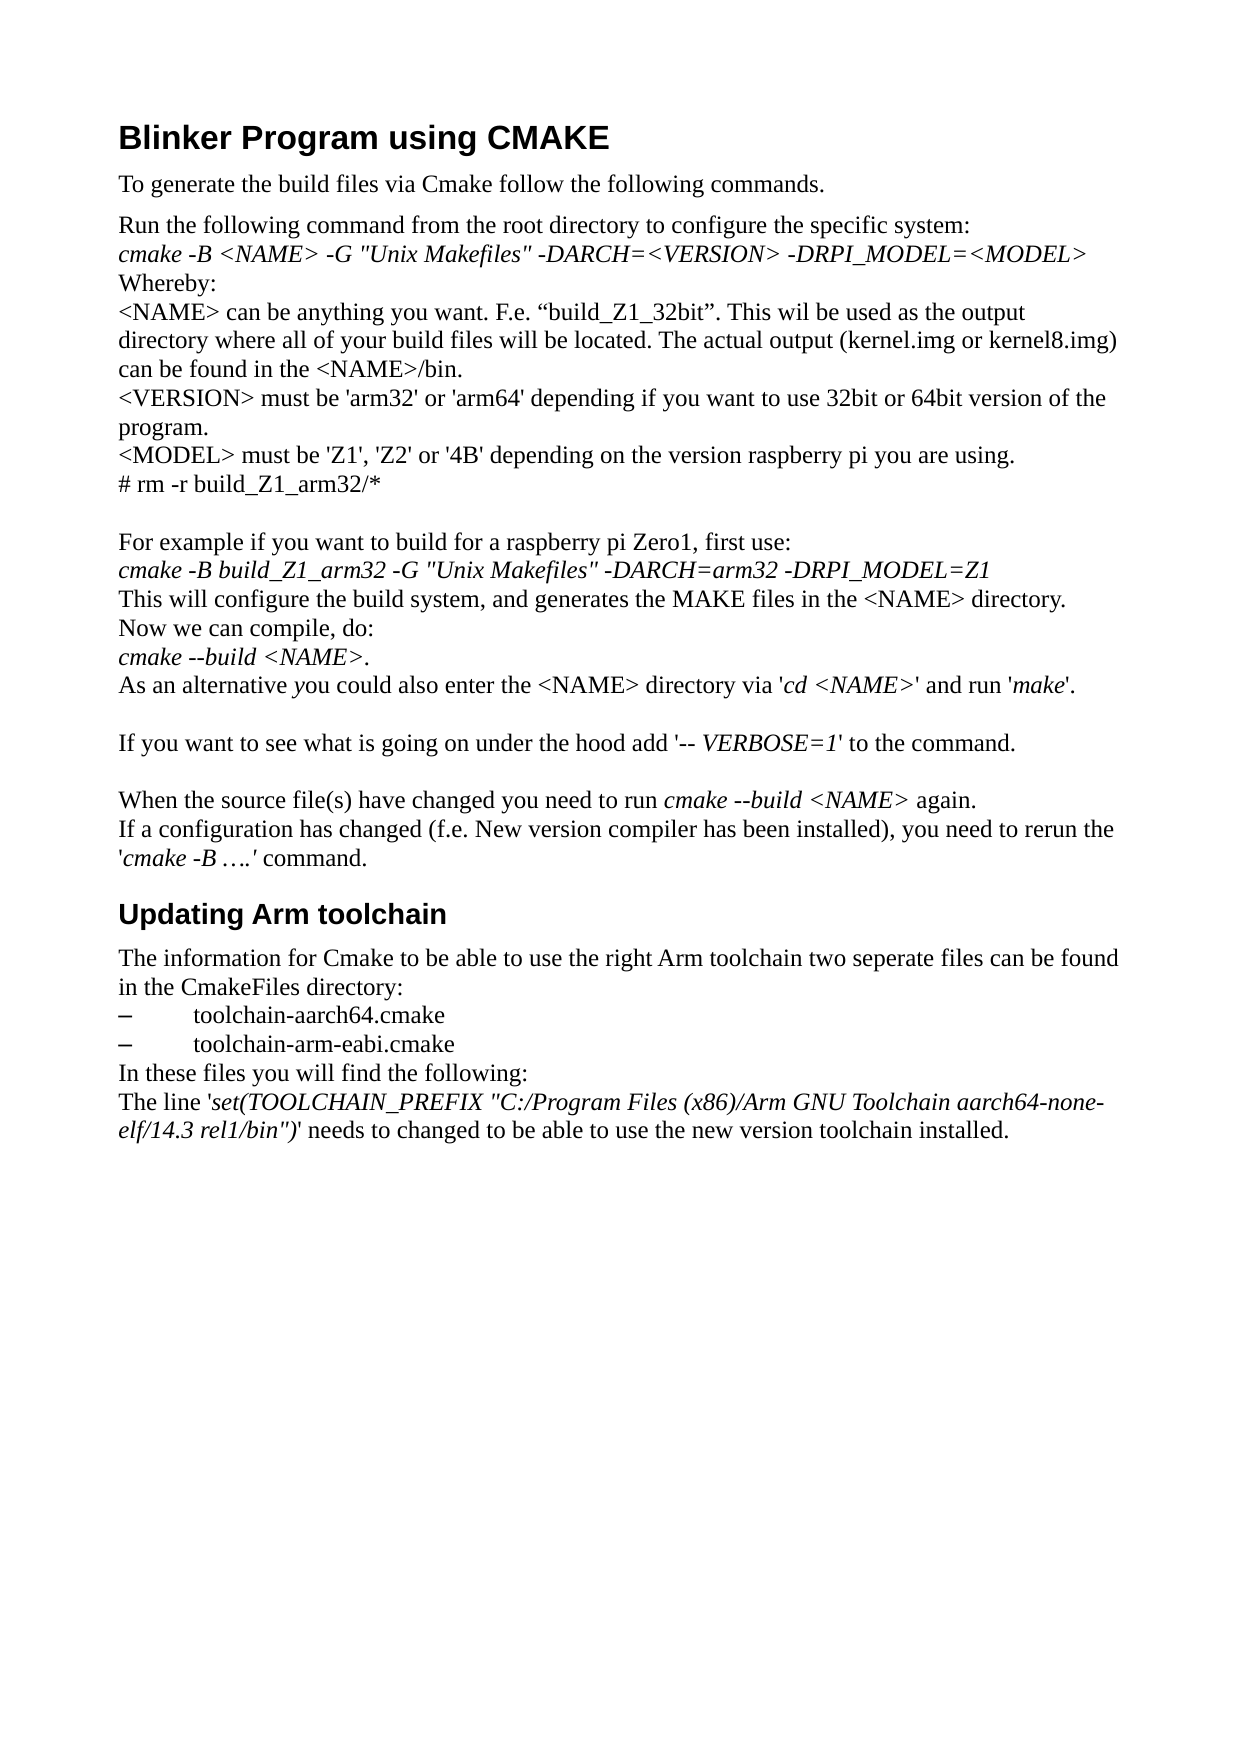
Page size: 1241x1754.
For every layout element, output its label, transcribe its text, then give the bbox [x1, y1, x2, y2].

subtitle Blinker Program using CMAKE [118, 118, 1122, 157]
text The information for Cmake to be able to use the right Arm toolchain two seperate files can be found in the CmakeFiles directory: [118, 943, 1122, 1000]
text cmake -B <NAME> -G "Unix Makefiles" -DARCH=<VERSION> -DRPI_MODEL=<MODEL> [118, 239, 1122, 268]
text Run the following command from the root directory to configure the specific system: [118, 211, 1122, 239]
text # rm -r build_Z1_arm32/* [118, 469, 1122, 498]
text cmake --build <NAME>. [118, 642, 1122, 671]
subtitle Updating Arm toolchain [118, 897, 1122, 930]
text <MODEL> must be 'Z1', 'Z2' or '4B' depending on the version raspberry pi you are using. [118, 441, 1122, 469]
text <NAME> can be anything you want. F.e. “build_Z1_32bit”. This wil be used as the output directory where all of your build files will be located. The actual output (kernel.img or kernel8.img) can be found in the <NAME>/bin. [118, 297, 1122, 383]
text <VERSION> must be 'arm32' or 'arm64' depending if you want to use 32bit or 64bit version of the program. [118, 383, 1122, 441]
text Now we can compile, do: [118, 613, 1122, 642]
list In these files you will find the following: [118, 1058, 1122, 1087]
text If a configuration has changed (f.e. New version compiler has been installed), you need to rerun the 'cmake -B ….' command. [118, 814, 1122, 872]
text This will configure the build system, and generates the MAKE files in the <NAME> directory. [118, 584, 1122, 613]
list The line 'set(TOOLCHAIN_PREFIX "C:/Program Files (x86)/Arm GNU Toolchain aarch64-none-elf/14.3 rel1/bin")' needs to changed to be able to use the new version toolchain installed. [118, 1087, 1122, 1144]
text If you want to see what is going on under the hood add '-- VERBOSE=1' to the command. [118, 728, 1122, 757]
text As an alternative you could also enter the <NAME> directory via 'cd <NAME>' and run 'make'. [118, 671, 1122, 699]
list toolchain-aarch64.cmake [118, 1000, 1122, 1029]
text When the source file(s) have changed you need to run cmake --build <NAME> again. [118, 786, 1122, 814]
list toolchain-arm-eabi.cmake [118, 1029, 1122, 1058]
text Whereby: [118, 268, 1122, 297]
text To generate the build files via Cmake follow the following commands. [118, 169, 1122, 198]
text cmake -B build_Z1_arm32 -G "Unix Makefiles" -DARCH=arm32 -DRPI_MODEL=Z1 [118, 556, 1122, 584]
text For example if you want to build for a raspberry pi Zero1, first use: [118, 527, 1122, 556]
